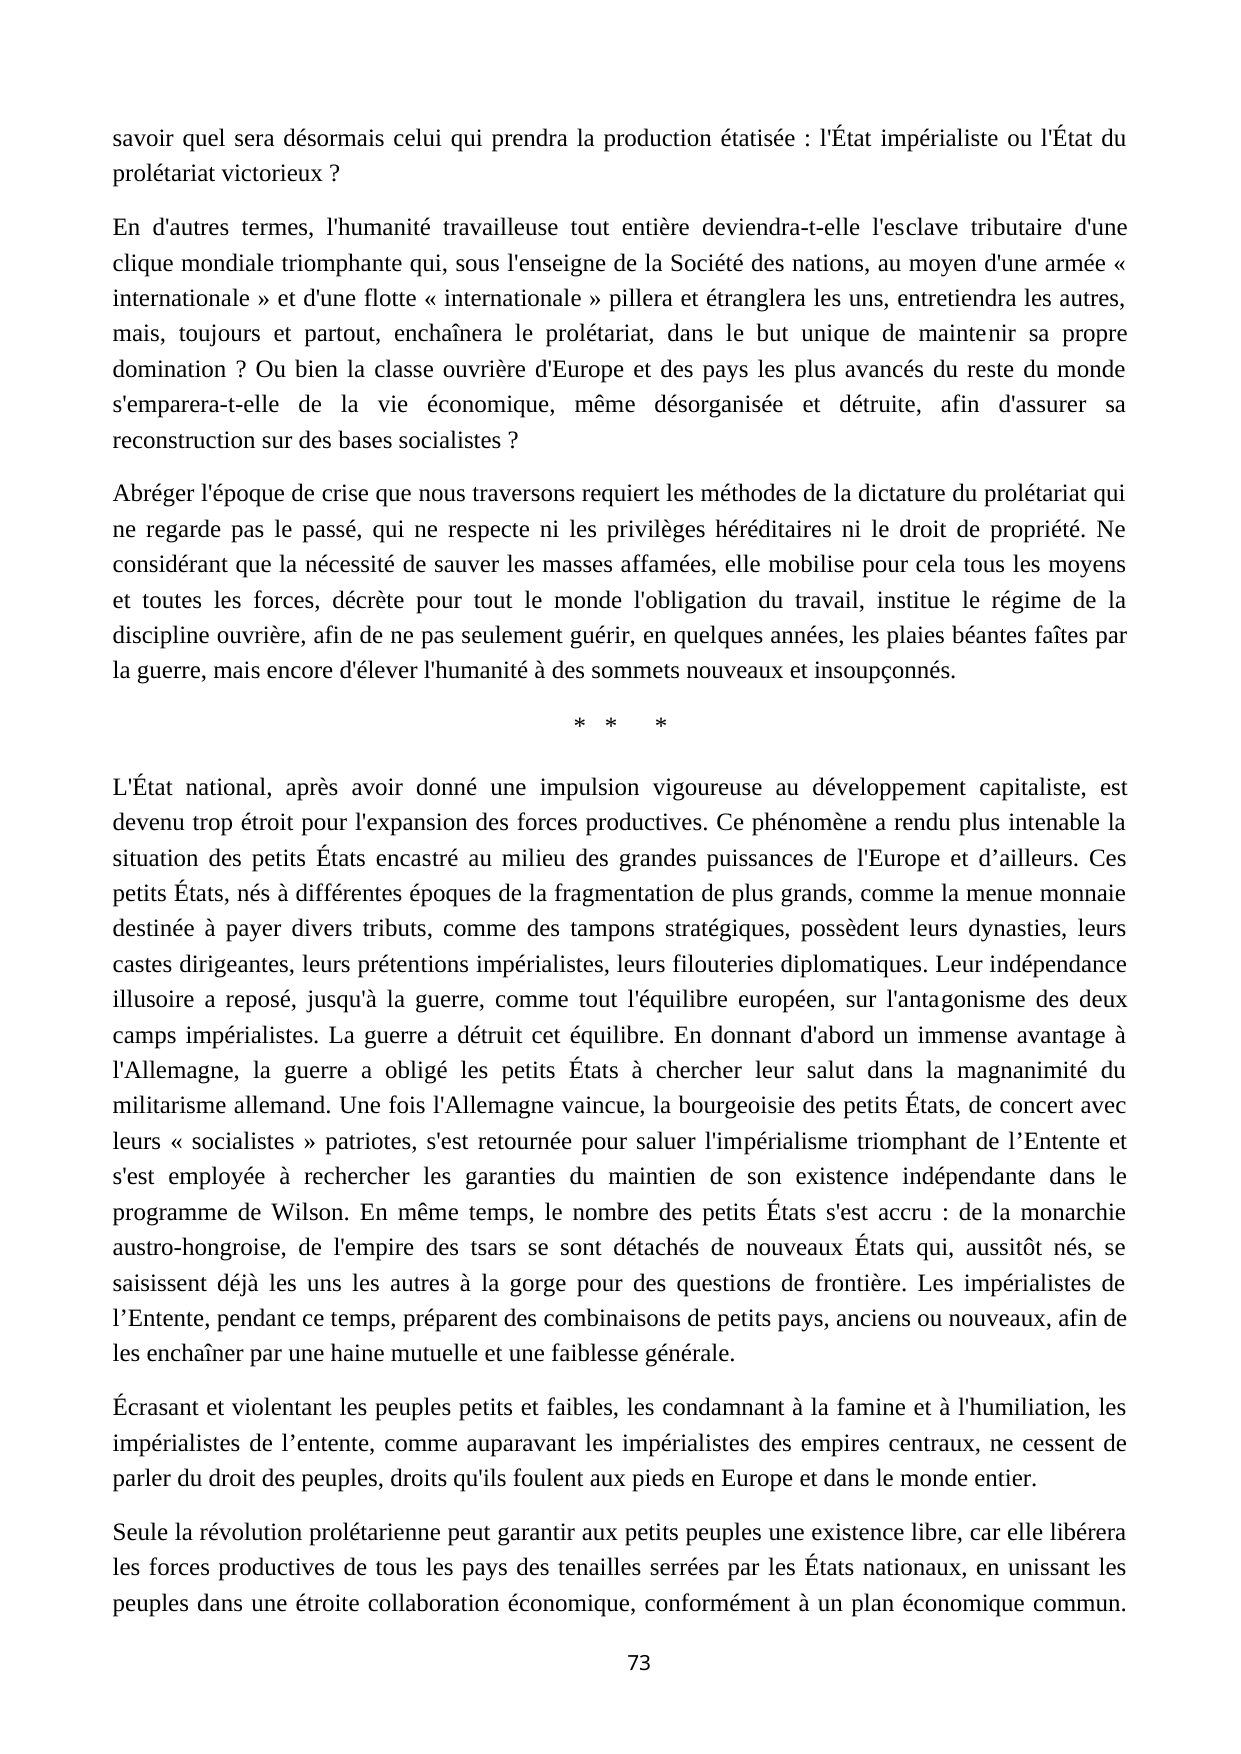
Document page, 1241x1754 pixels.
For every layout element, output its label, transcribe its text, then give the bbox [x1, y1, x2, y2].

text Écrasant et violentant les peuples petits et faibles, les condamnant à la famine et à l'humiliation, les impérialistes de l’entente, comme auparavant les impérialistes des empires centraux, ne cessent de parler du droit des peu­ples, droits qu'ils foulent aux pieds en Europe et dans le monde entier. [112, 1387, 1128, 1493]
text Seule la révolution prolétarienne peut garantir aux petits peuples une existence libre, car elle libérera les forces productives de tous les pays des tenailles serrées par les États nationaux, en unissant les peuples dans une étroite collaboration économique, conformément à un plan économique commun. [112, 1512, 1128, 1618]
text Abréger l'époque de crise que nous traversons requiert les méthodes de la dictature du prolétariat qui ne regarde pas le passé, qui ne respecte ni les privilèges héréditaires ni le droit de propriété. Ne considérant que la nécessité de sauver les masses affamées, elle mobilise pour cela tous les moyens et toutes les forces, décrète pour tout le monde l'obligation du travail, institue le régime de la discipline ouvrière, afin de ne pas seulement guérir, en quel­ques années, les plaies béantes faîtes par la guerre, mais encore d'élever l'humanité à des sommets nouveaux et insoupçonnés. [112, 473, 1128, 686]
text * * * [112, 704, 1128, 742]
text savoir quel sera désormais celui qui prendra la production étatisée : l'État impérialiste ou l'État du prolétariat victorieux ? [112, 118, 1128, 189]
text L'État national, après avoir donné une impulsion vigoureuse au développe­ment capitaliste, est devenu trop étroit pour l'expansion des forces productives. Ce phénomène a rendu plus intenable la situation des petits États encas­tré au milieu des grandes puissances de l'Europe et d’ailleurs. Ces petits États, nés à différentes époques de la fragmentation de plus grands, comme la menue monnaie destinée à payer divers tributs, comme des tampons stratégiques, possèdent leurs dynasties, leurs castes dirigeantes, leurs préten­tions impérialistes, leurs filouteries diplomatiques. Leur indépendance illu­soire a reposé, jusqu'à la guerre, comme tout l'équilibre européen, sur l'anta­gonisme des deux camps impérialistes. La guerre a détruit cet équilibre. En donnant d'abord un immense avantage à l'Allemagne, la guerre a obligé les petits États à chercher leur salut dans la magnanimité du militarisme allemand. Une fois l'Allemagne vaincue, la bourgeoisie des petits États, de concert avec leurs « socialistes » patriotes, s'est retournée pour saluer l'im­périalisme triomphant de l’Entente et s'est employée à rechercher les garan­ties du maintien de son existence indépendante dans le programme de Wil­son. En même temps, le nombre des petits États s'est accru : de la monarchie austro-hongroise, de l'empire des tsars se sont détachés de nouveaux États qui, aussitôt nés, se saisissent déjà les uns les autres à la gorge pour des questions de frontière. Les impérialistes de l’Entente, pendant ce temps, pré­parent des combinaisons de petits pays, anciens ou nouveaux, afin de les enchaîner par une haine mutuelle et une faiblesse générale. [112, 767, 1128, 1369]
text En d'autres termes, l'humanité travailleuse tout entière deviendra-t-elle l'es­clave tributaire d'une clique mondiale triomphante qui, sous l'enseigne de la Société des nations, au moyen d'une armée « internationale » et d'une flotte « internationale » pillera et étranglera les uns, entretiendra les autres, mais, toujours et partout, enchaînera le prolétariat, dans le but unique de mainte­nir sa propre domination ? Ou bien la classe ouvrière d'Europe et des pays les plus avancés du reste du monde s'emparera-t-elle de la vie économique, même désorganisée et détruite, afin d'assurer sa reconstruction sur des ba­ses socialistes ? [112, 207, 1128, 455]
